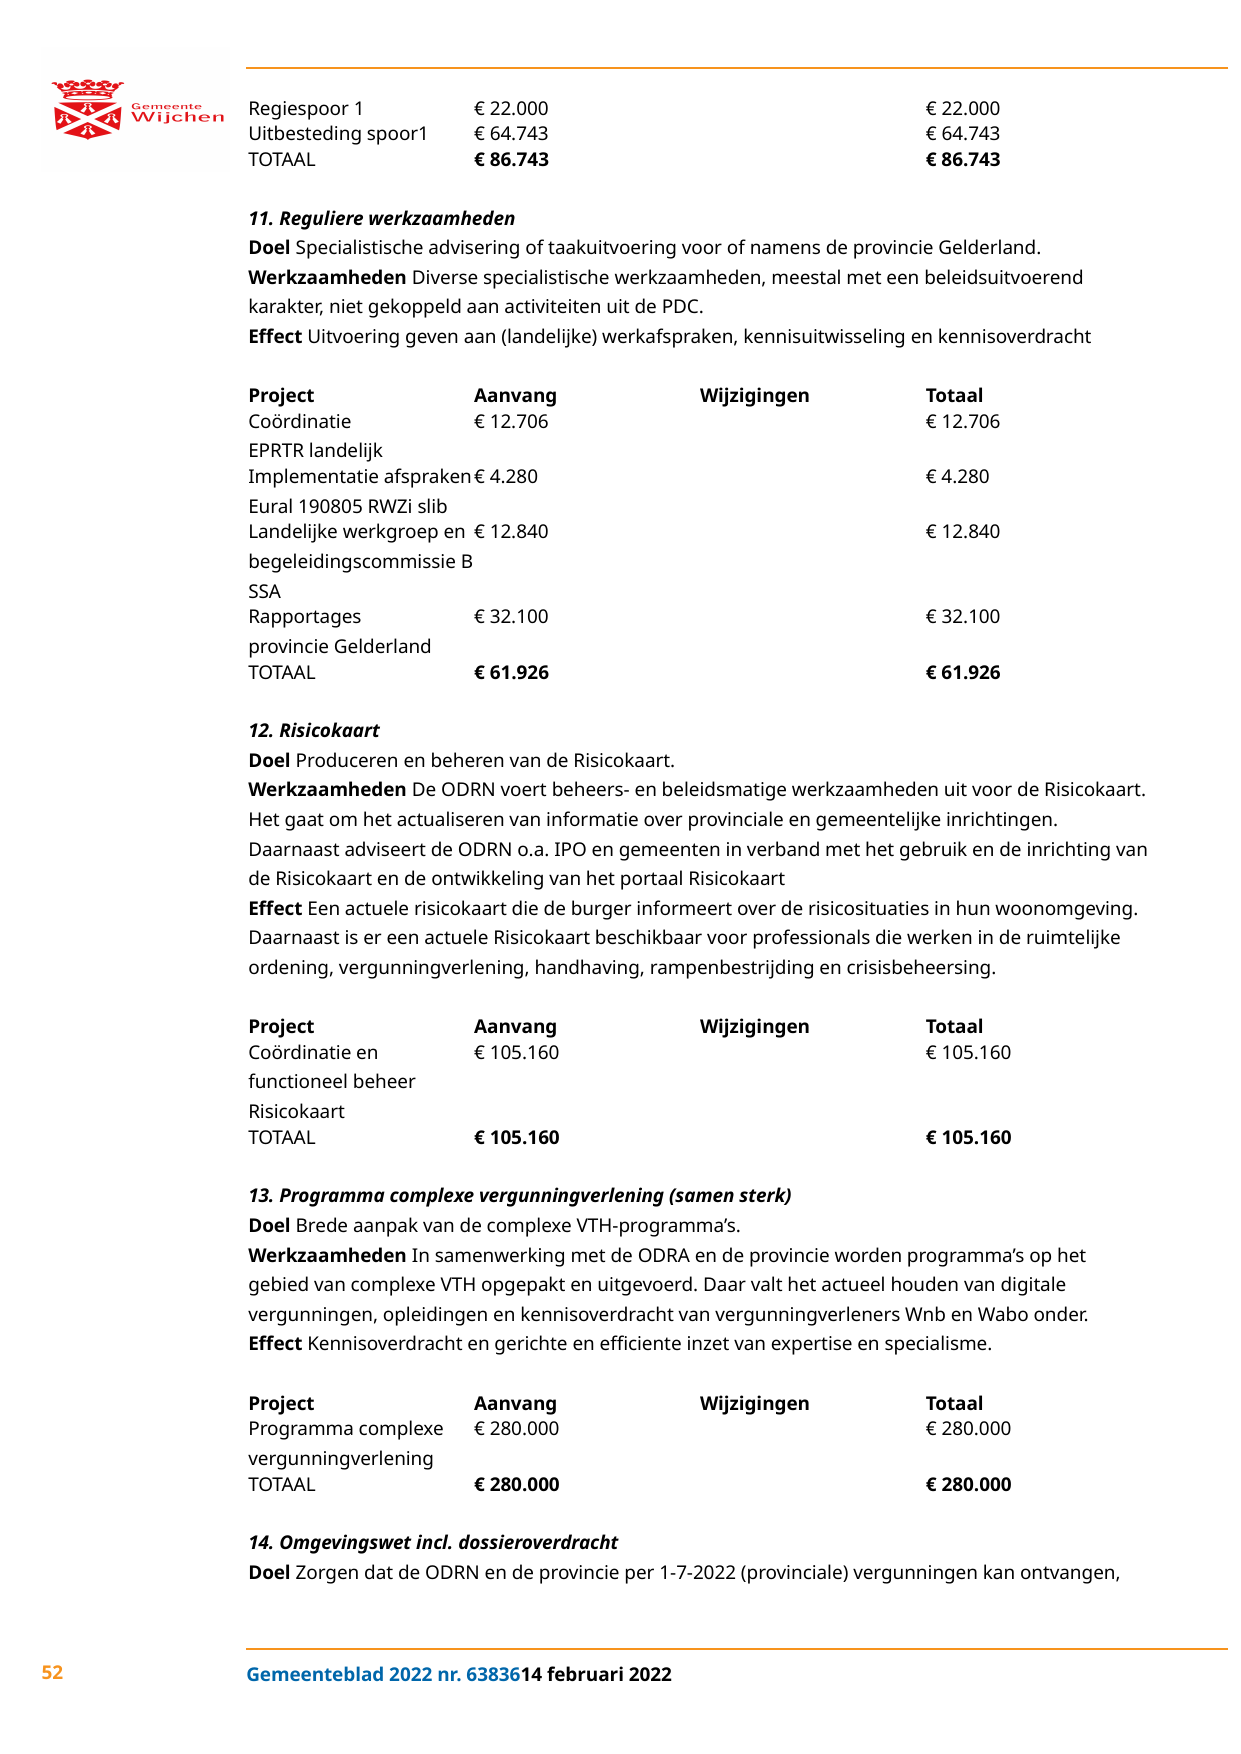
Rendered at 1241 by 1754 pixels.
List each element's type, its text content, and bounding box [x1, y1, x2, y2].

table_header Aanvang [474, 383, 700, 408]
table_cell [700, 1471, 926, 1497]
table_cell TOTAAL [248, 1471, 474, 1497]
table_cell € 105.160 [474, 1124, 700, 1150]
table_cell [700, 121, 926, 146]
text 13. Programma complexe vergunningverlening (samen sterk) [248, 1183, 1152, 1208]
text Doel Zorgen dat de ODRN en de provincie per 1-7-2022 (provinciale) vergunningen kan ontvangen, [248, 1559, 1152, 1585]
text Effect Uitvoering geven aan (landelijke) werkafspraken, kennisuitwisseling en kennisoverdracht [248, 323, 1152, 349]
table_cell [700, 659, 926, 685]
text Werkzaamheden Diverse specialistische werkzaamheden, meestal met een beleidsuitvoerend karakter, niet gekoppeld aan activiteiten uit de PDC. [248, 264, 1152, 319]
table_cell € 105.160 [926, 1124, 1152, 1150]
text Doel Brede aanpak van de complexe VTH-programma’s. [248, 1212, 1152, 1238]
table_cell € 12.840 [474, 519, 700, 604]
table_header Wijzigingen [700, 383, 926, 408]
table_header Aanvang [474, 1390, 700, 1416]
table_header Project [248, 383, 474, 408]
table_cell € 105.160 [926, 1039, 1152, 1124]
table_cell € 61.926 [474, 659, 700, 685]
table_header Totaal [926, 383, 1152, 408]
table_cell € 12.706 [926, 408, 1152, 463]
table_cell [700, 408, 926, 463]
table_cell € 4.280 [926, 464, 1152, 519]
table_cell [700, 604, 926, 659]
table_cell € 22.000 [474, 95, 700, 121]
table_cell € 86.743 [474, 146, 700, 172]
table_cell TOTAAL [248, 1124, 474, 1150]
text 11. Reguliere werkzaamheden [248, 205, 1152, 231]
text Effect Een actuele risicokaart die de burger informeert over de risicosituaties in hun woonomgeving. Daarnaast is er een actuele Risicokaart beschikbaar voor professionals die werken in de ruimtelijke ordening, vergunningverlening, handhaving, rampenbestrijding en crisisbeheersing. [248, 895, 1152, 980]
table_cell [700, 519, 926, 604]
table_cell € 64.743 [926, 121, 1152, 146]
table_cell Implementatie afspraken Eural 190805 RWZi slib [248, 464, 474, 519]
table_cell € 4.280 [474, 464, 700, 519]
table_cell € 86.743 [926, 146, 1152, 172]
table_cell € 280.000 [474, 1471, 700, 1497]
table_cell [700, 1039, 926, 1124]
table_header Project [248, 1390, 474, 1416]
table_cell [700, 1124, 926, 1150]
table_cell Landelijke werkgroep en begeleidingscommissie BSSA [248, 519, 474, 604]
text 14. Omgevingswet incl. dossieroverdracht [248, 1529, 1152, 1555]
table_cell € 32.100 [474, 604, 700, 659]
table_cell € 280.000 [926, 1416, 1152, 1471]
table_cell Coördinatie EPRTR landelijk [248, 408, 474, 463]
table_cell € 280.000 [474, 1416, 700, 1471]
table_header Aanvang [474, 1014, 700, 1039]
picture [41, 47, 231, 172]
table_cell € 280.000 [926, 1471, 1152, 1497]
table_cell € 32.100 [926, 604, 1152, 659]
table_header Totaal [926, 1014, 1152, 1039]
table_header Wijzigingen [700, 1390, 926, 1416]
table_cell € 64.743 [474, 121, 700, 146]
table_cell Uitbesteding spoor1 [248, 121, 474, 146]
table_header Wijzigingen [700, 1014, 926, 1039]
table_header Totaal [926, 1390, 1152, 1416]
table_cell TOTAAL [248, 146, 474, 172]
table_cell [700, 1416, 926, 1471]
table_cell [700, 95, 926, 121]
table_cell € 105.160 [474, 1039, 700, 1124]
table_cell Programma complexe vergunningverlening [248, 1416, 474, 1471]
text Doel Specialistische advisering of taakuitvoering voor of namens de provincie Gelderland. [248, 234, 1152, 260]
table_cell [700, 146, 926, 172]
text Doel Produceren en beheren van de Risicokaart. [248, 747, 1152, 773]
table_cell Coördinatie en functioneel beheer Risicokaart [248, 1039, 474, 1124]
text Effect Kennisoverdracht en gerichte en efficiente inzet van expertise en specialisme. [248, 1331, 1152, 1356]
text 12. Risicokaart [248, 717, 1152, 743]
table_cell € 12.840 [926, 519, 1152, 604]
table_cell Rapportages provincie Gelderland [248, 604, 474, 659]
text Werkzaamheden In samenwerking met de ODRA en de provincie worden programma’s op het gebied van complexe VTH opgepakt en uitgevoerd. Daar valt het actueel houden van digitale vergunningen, opleidingen en kennisoverdracht van vergunningverleners Wnb en Wabo onder. [248, 1242, 1152, 1327]
table_cell Regiespoor 1 [248, 95, 474, 121]
table_cell € 22.000 [926, 95, 1152, 121]
table_cell € 12.706 [474, 408, 700, 463]
table_header Project [248, 1014, 474, 1039]
table_cell [700, 464, 926, 519]
table_cell TOTAAL [248, 659, 474, 685]
table_cell € 61.926 [926, 659, 1152, 685]
text Werkzaamheden De ODRN voert beheers- en beleidsmatige werkzaamheden uit voor de Risicokaart. Het gaat om het actualiseren van informatie over provinciale en gemeentelijke inrichtingen. Daarnaast adviseert de ODRN o.a. IPO en gemeenten in verband met het gebruik en de inrichting van de Risicokaart en de ontwikkeling van het portaal Risicokaart [248, 777, 1152, 891]
